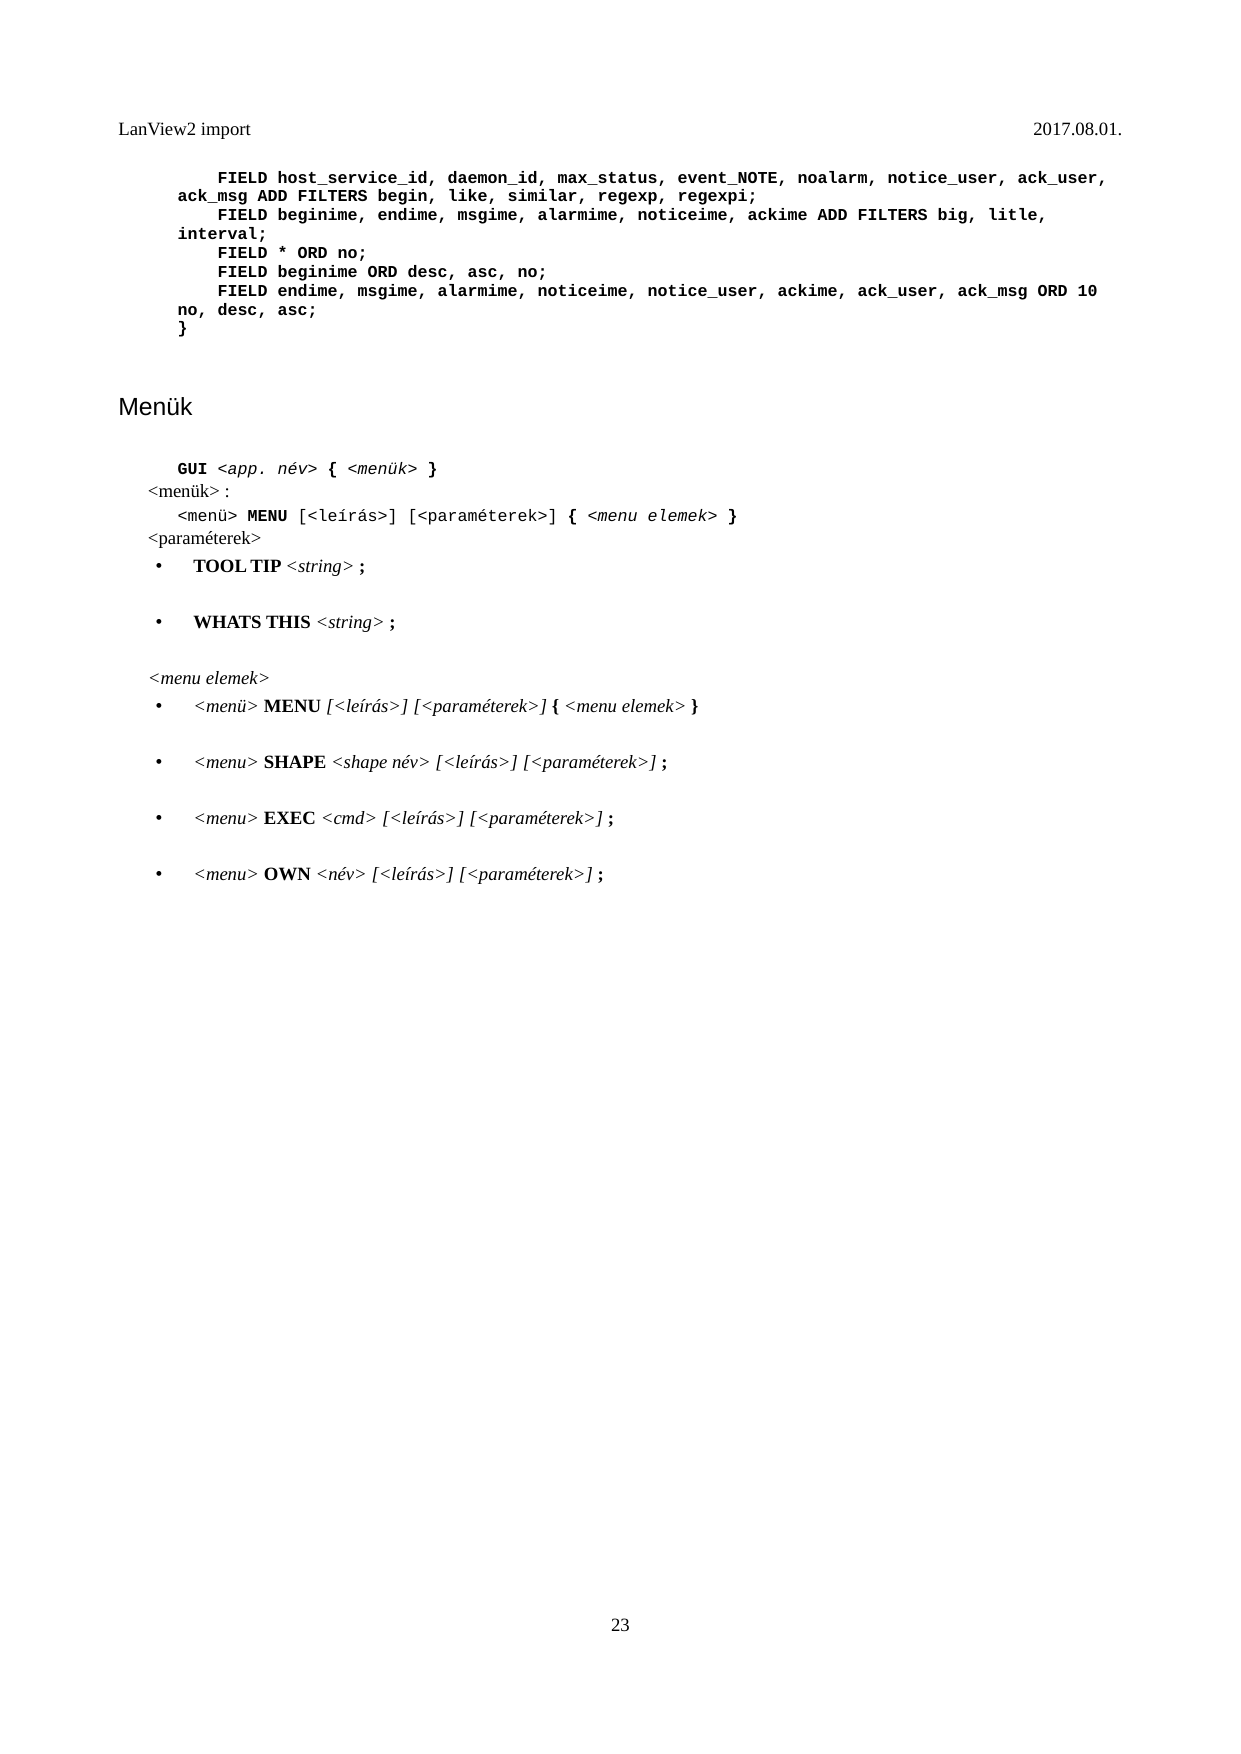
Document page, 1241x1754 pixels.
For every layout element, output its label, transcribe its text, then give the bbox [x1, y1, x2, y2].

text FIELD host_service_id, daemon_id, max_status, event_NOTE, noalarm, notice_user, ack_user, ack_msg ADD FILTERS begin, like, similar, regexp, regexpi; [177, 169, 1122, 207]
text <menu elemek> [118, 667, 1122, 688]
text <menük> : [118, 480, 1122, 501]
list <menü> MENU [<leírás>] [<paraméterek>] { <menu elemek> } [156, 695, 1122, 716]
text <paraméterek> [118, 527, 1122, 548]
text GUI <app. név> { <menük> } [177, 461, 1122, 480]
list TOOL TIP <string> ; [156, 555, 1122, 576]
text FIELD beginime, endime, msgime, alarmime, noticeime, ackime ADD FILTERS big, litle, interval; [177, 207, 1122, 244]
text FIELD endime, msgime, alarmime, noticeime, notice_user, ackime, ack_user, ack_msg ORD 10 no, desc, asc; [177, 282, 1122, 320]
text FIELD beginime ORD desc, asc, no; [177, 263, 1122, 282]
text } [177, 320, 1122, 339]
text FIELD * ORD no; [177, 244, 1122, 263]
list <menu> OWN <név> [<leírás>] [<paraméterek>] ; [156, 863, 1122, 884]
list <menu> SHAPE <shape név> [<leírás>] [<paraméterek>] ; [156, 751, 1122, 772]
list <menu> EXEC <cmd> [<leírás>] [<paraméterek>] ; [156, 807, 1122, 828]
subtitle Menük [118, 392, 1122, 420]
list WHATS THIS <string> ; [156, 611, 1122, 632]
text <menü> MENU [<leírás>] [<paraméterek>] { <menu elemek> } [177, 508, 1122, 527]
